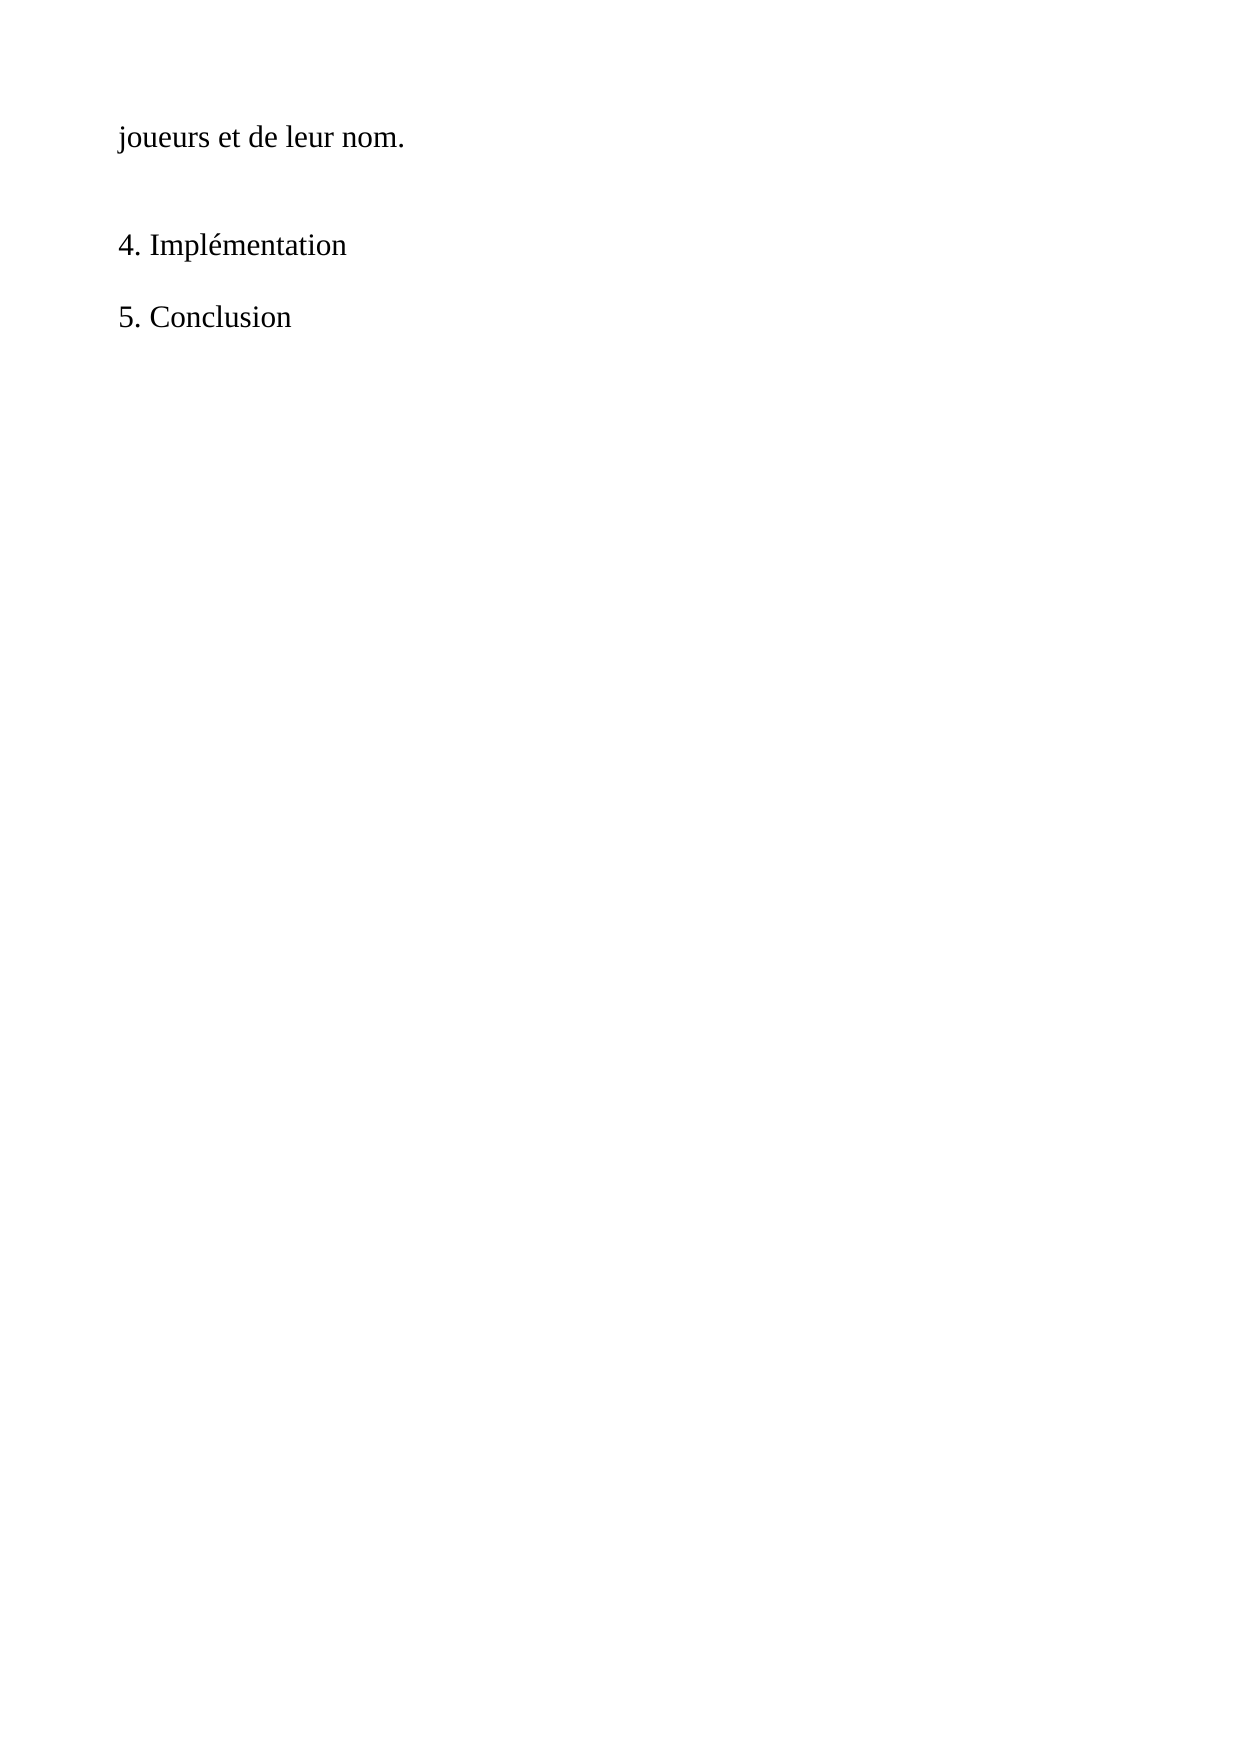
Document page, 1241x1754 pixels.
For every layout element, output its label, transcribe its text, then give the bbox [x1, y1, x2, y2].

text 5. Conclusion [118, 298, 1122, 334]
text 4. Implémentation [118, 226, 1122, 262]
text joueurs et de leur nom. [118, 118, 1122, 154]
